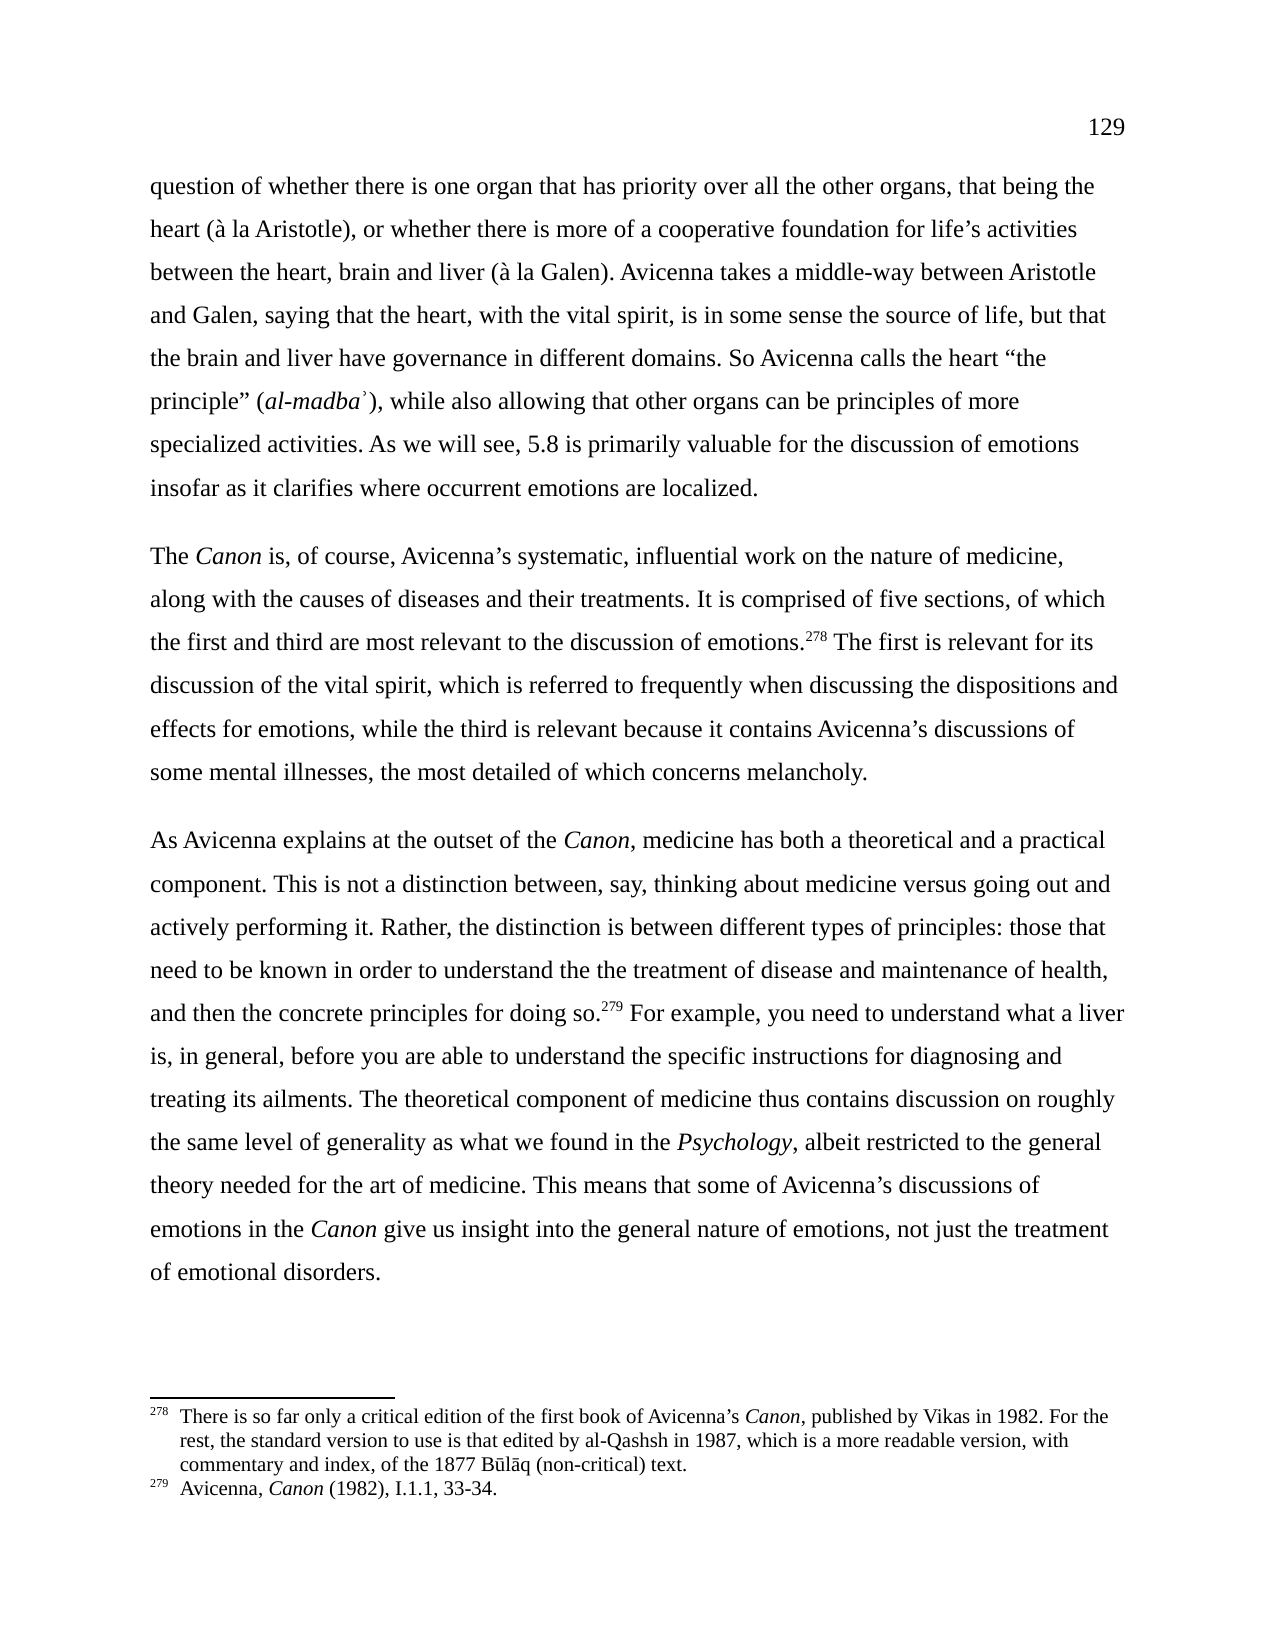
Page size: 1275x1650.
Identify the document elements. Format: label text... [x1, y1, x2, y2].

text As Avicenna explains at the outset of the Canon, medicine has both a theoretical and a practical component. This is not a distinction between, say, thinking about medicine versus going out and actively performing it. Rather, the distinction is between different types of principles: those that need to be known in order to understand the the treatment of disease and maintenance of health, and then the concrete principles for doing so. For example, you need to understand what a liver is, in general, before you are able to understand the specific instructions for diagnosing and treating its ailments. The theoretical component of medicine thus contains discussion on roughly the same level of generality as what we found in the Psychology, albeit restricted to the general theory needed for the art of medicine. This means that some of Avicenna’s discussions of emotions in the Canon give us insight into the general nature of emotions, not just the treatment of emotional disorders. [150, 826, 1125, 1286]
text Avicenna, Canon (1982), I.1.1, 33-34. [150, 1476, 1125, 1500]
text There is so far only a critical edition of the first book of Avicenna’s Canon, published by Vikas in 1982. For the rest, the standard version to use is that edited by al-Qashsh in 1987, which is a more readable version, with commentary and index, of the 1877 Būlāq (non-critical) text. [150, 1404, 1125, 1476]
text The Canon is, of course, Avicenna’s systematic, influential work on the nature of medicine, along with the causes of diseases and their treatments. It is comprised of five sections, of which the first and third are most relevant to the discussion of emotions. The first is relevant for its discussion of the vital spirit, which is referred to frequently when discussing the dispositions and effects for emotions, while the third is relevant because it contains Avicenna’s discussions of some mental illnesses, the most detailed of which concerns melancholy. [150, 541, 1125, 786]
text question of whether there is one organ that has priority over all the other organs, that being the heart (à la Aristotle), or whether there is more of a cooperative foundation for life’s activities between the heart, brain and liver (à la Galen). Avicenna takes a middle-way between Aristotle and Galen, saying that the heart, with the vital spirit, is in some sense the source of life, but that the brain and liver have governance in different domains. So Avicenna calls the heart “the principle” (al-madbaʾ), while also allowing that other organs can be principles of more specialized activities. As we will see, 5.8 is primarily valuable for the discussion of emotions insofar as it clarifies where occurrent emotions are localized. [150, 171, 1125, 501]
